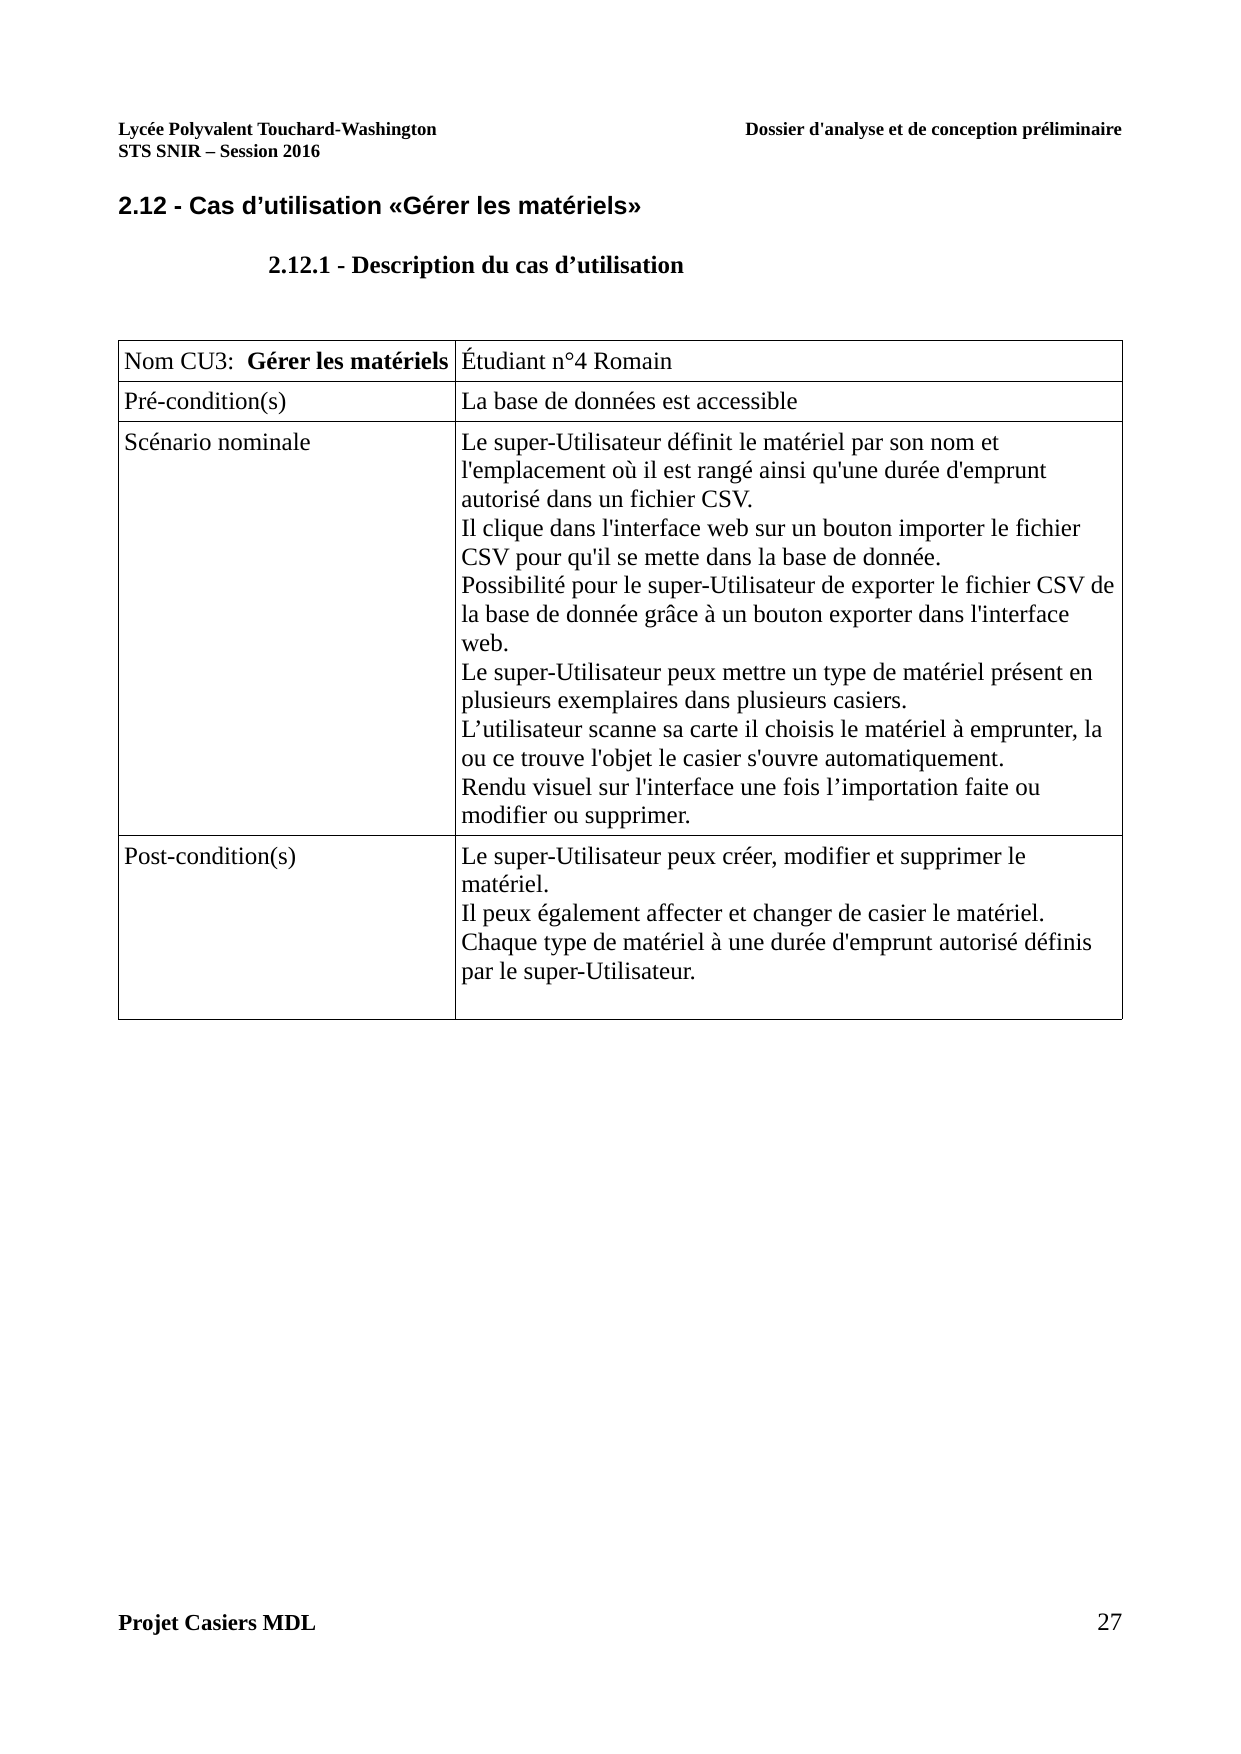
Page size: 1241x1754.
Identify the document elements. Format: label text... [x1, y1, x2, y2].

table_cell Le super-Utilisateur définit le matériel par son nom et l'emplacement où il est rangé ainsi qu'une durée d'emprunt autorisé dans un fichier CSV. Il clique dans l'interface web sur un bouton importer le fichier CSV pour qu'il se mette dans la base de donnée. Possibilité pour le super-Utilisateur de exporter le fichier CSV de la base de donnée grâce à un bouton exporter dans l'interface web. Le super-Utilisateur peux mettre un type de matériel présent en plusieurs exemplaires dans plusieurs casiers. L’utilisateur scanne sa carte il choisis le matériel à emprunter, la ou ce trouve l'objet le casier s'ouvre automatiquement. Rendu visuel sur l'interface une fois l’importation faite ou modifier ou supprimer. [456, 422, 1122, 835]
subtitle 2.12.1 - Description du cas d’utilisation [118, 247, 1122, 280]
table_cell Le super-Utilisateur peux créer, modifier et supprimer le matériel. Il peux également affecter et changer de casier le matériel. Chaque type de matériel à une durée d'emprunt autorisé définis par le super-Utilisateur. [456, 836, 1122, 1019]
table_header Nom CU3: Gérer les matériels [119, 341, 455, 381]
table_cell Scénario nominale [119, 422, 455, 835]
table_cell La base de données est accessible [456, 382, 1122, 421]
subtitle 2.12 - Cas d’utilisation «Gérer les matériels» [118, 191, 1122, 219]
table_header Étudiant n°4 Romain [456, 341, 1122, 381]
table_cell Post-condition(s) [119, 836, 455, 1019]
table_cell Pré-condition(s) [119, 382, 455, 421]
